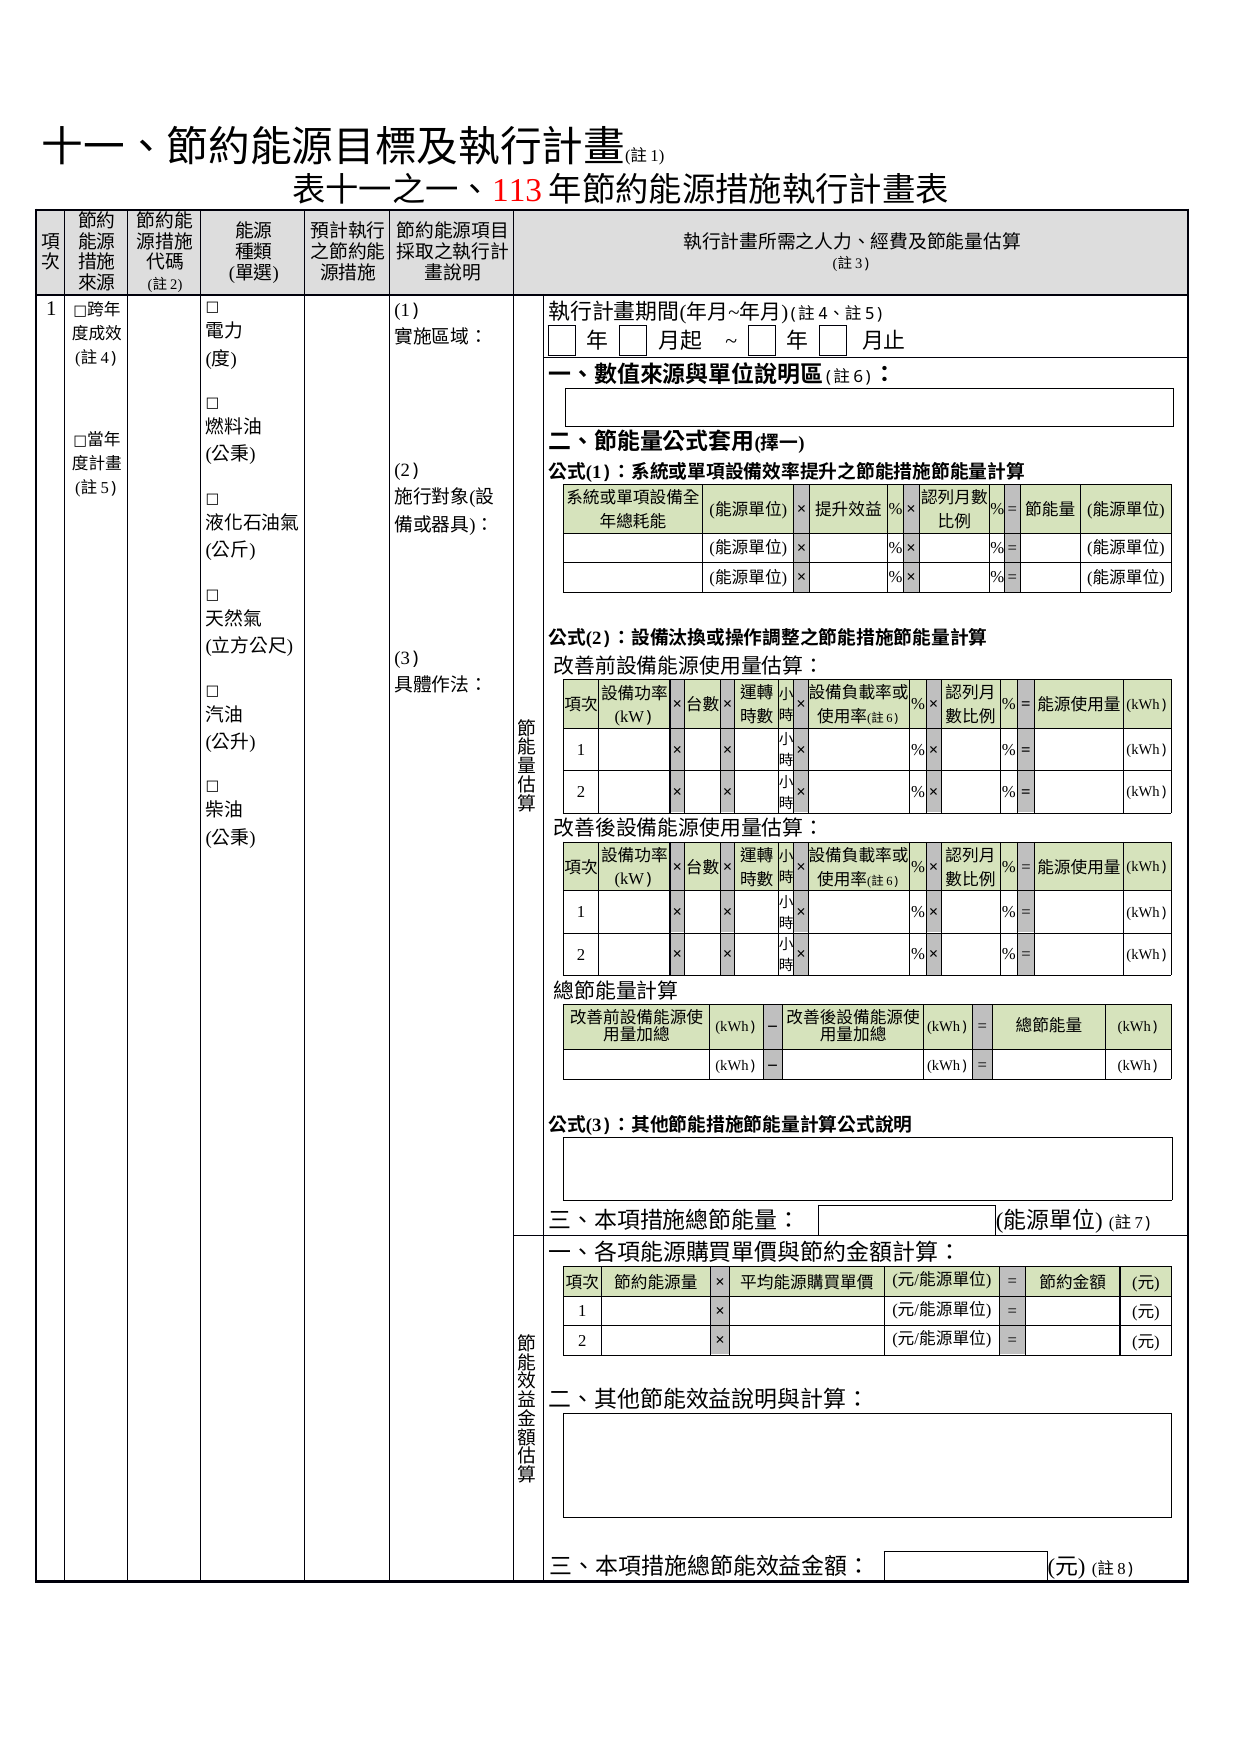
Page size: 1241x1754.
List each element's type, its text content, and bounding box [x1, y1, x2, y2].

table_cell (kWh) [924, 1050, 972, 1079]
table_cell 節能效益金額估算 [514, 1236, 543, 1580]
table_header 改善前設備能源使用量加總 [564, 1005, 709, 1049]
text 表十一之一、113年節約能源措施執行計畫表 [41, 175, 1199, 208]
table_cell × [927, 729, 941, 770]
table_cell (1) 實施區域： (2) 施行對象(設備或器具)： (3) 具體作法： [390, 296, 513, 1580]
table_cell [735, 891, 778, 932]
table_cell 小時 [779, 771, 793, 812]
table_header [620, 326, 646, 355]
table_cell = [1005, 563, 1020, 592]
table_header × [721, 680, 734, 728]
table_cell [942, 771, 1000, 812]
table_header × [794, 680, 808, 728]
table_header = [1005, 485, 1020, 533]
table_header 設備功率(kW) [599, 843, 669, 890]
table_cell [783, 1050, 923, 1079]
table_header 設備負載率或使用率(註6) [809, 843, 909, 890]
table_cell = [973, 1050, 992, 1079]
table_cell (kWh) [1124, 891, 1171, 932]
table_cell [1035, 891, 1123, 932]
table_cell % [888, 563, 903, 592]
table_cell [599, 934, 669, 975]
table_header × [794, 843, 808, 890]
table_cell [810, 534, 887, 562]
table_header 改善後設備能源使用量加總 [783, 1005, 923, 1049]
table_cell [993, 1050, 1105, 1079]
table_cell [1035, 729, 1123, 770]
table_cell (kWh) [1124, 934, 1171, 975]
table_cell × [671, 934, 684, 975]
table_cell [1035, 771, 1123, 812]
table_header 總節能量 [993, 1005, 1105, 1049]
table_cell [685, 729, 720, 770]
table_header 年 [776, 325, 819, 355]
table_header (能源單位) [1081, 485, 1171, 533]
text 十一、節約能源目標及執行計畫(註1) [41, 128, 1199, 170]
table_header = [1000, 1267, 1025, 1296]
table_cell [685, 891, 720, 932]
table_cell [685, 934, 720, 975]
table_header 節約金額 [1026, 1267, 1119, 1296]
table_cell % [1001, 729, 1017, 770]
table_cell [809, 891, 909, 932]
table_header (kWh) [710, 1005, 763, 1049]
table_cell 執行計畫期間(年月~年月)(註4、註5) [544, 296, 1187, 357]
table_cell % [1001, 934, 1017, 975]
table_header × [927, 843, 941, 890]
table_header (kWh) [1124, 680, 1171, 728]
table_cell 1 [564, 891, 598, 932]
table_cell 2 [564, 1326, 601, 1354]
table_header (能源單位) [703, 485, 793, 533]
table_cell [602, 1326, 710, 1354]
table_cell (能源單位) [1081, 534, 1171, 562]
table_header × [794, 485, 809, 533]
table_cell □ 電力 (度) □ 燃料油 (公秉) □ 液化石油氣 (公斤) □ 天然氣 (立方公尺) □ 汽油 (公升) □ 柴油 (公秉) [201, 296, 304, 1580]
table_header 能源使用量 [1035, 680, 1123, 728]
table_cell (kWh) [1106, 1050, 1171, 1079]
table_header [566, 389, 1173, 426]
table_cell (元/能源單位) [885, 1297, 999, 1325]
table_header 運轉 時數 [735, 680, 778, 728]
table_cell [305, 296, 389, 1580]
table_header 運轉 時數 [735, 843, 778, 890]
table_cell [599, 729, 669, 770]
table_header (元) (註8) [1048, 1551, 1163, 1580]
table_cell × [721, 729, 734, 770]
table_cell (kWh) [1124, 771, 1171, 812]
table_header × [671, 680, 684, 728]
table_header 認列月數比例 [942, 843, 1000, 890]
table_cell % [888, 534, 903, 562]
table_cell (元) [1121, 1326, 1171, 1354]
table_cell % [990, 563, 1004, 592]
table_header = [973, 1005, 992, 1049]
table_cell = [1018, 729, 1034, 770]
table_header % [888, 485, 903, 533]
table_header 月起 [647, 325, 714, 355]
table_header 項次 [564, 1267, 601, 1296]
table_cell [602, 1297, 710, 1325]
table_header [564, 1138, 1172, 1200]
table_header × [721, 843, 734, 890]
table_cell % [910, 934, 926, 975]
table_cell [1026, 1326, 1119, 1354]
table_cell [564, 563, 702, 592]
table_cell × [794, 891, 808, 932]
table_header 節約能源措施代碼 (註2) [128, 211, 200, 294]
table_header [549, 326, 575, 355]
table_cell 一、各項能源購買單價與節約金額計算： 二、其他節能效益說明與計算： [544, 1236, 1187, 1580]
table_header (能源單位) (註7) [996, 1205, 1173, 1234]
table_header [820, 326, 846, 355]
table_header 預計執行之節約能源措施 [305, 211, 389, 294]
table_header (元/能源單位) [885, 1267, 999, 1296]
table_header 項次 [564, 843, 598, 890]
table_header (kWh) [924, 1005, 972, 1049]
table_cell [942, 729, 1000, 770]
table_cell [599, 771, 669, 812]
table_cell [735, 934, 778, 975]
table_header [819, 1206, 995, 1234]
table_cell [942, 934, 1000, 975]
table_header × [904, 485, 919, 533]
table_header % [1001, 680, 1017, 728]
table_cell × [927, 934, 941, 975]
table_header % [910, 680, 926, 728]
table_header % [1001, 843, 1017, 890]
table_cell = [1000, 1326, 1025, 1354]
table_header 三、本項措施總節能量： [548, 1205, 818, 1234]
table_cell = [1005, 534, 1020, 562]
table_cell (元/能源單位) [885, 1326, 999, 1354]
table_header 節約能源措施來源 [65, 211, 127, 294]
table_header (kWh) [1124, 843, 1171, 890]
table_cell × [927, 891, 941, 932]
table_header = [1018, 680, 1034, 728]
table_cell × [711, 1297, 729, 1325]
table_header (kWh) [1106, 1005, 1171, 1049]
table_header = [1018, 843, 1034, 890]
table_header [885, 1552, 1047, 1580]
table_cell 一、數值來源與單位說明區(註6)： 二、節能量公式套用(擇一) 公式(1)：系統或單項設備效率提升之節能措施節能量計算 公式(2)：設備汰換或操作調整之節能措施節能量計算 改善前設備能源使用量估算： 改善後設備能源使用量估算： 總節能量計算 公式(3)：其他節能措施節能量計算公式說明 [544, 358, 1187, 1235]
table_header 節約能源項目採取之執行計畫說明 [390, 211, 513, 294]
table_cell × [794, 934, 808, 975]
table_cell × [671, 771, 684, 812]
table_cell [942, 891, 1000, 932]
table_cell [810, 563, 887, 592]
table_cell × [711, 1326, 729, 1354]
table_header 台數 [685, 843, 720, 890]
table_cell [809, 729, 909, 770]
table_header (元) [1121, 1267, 1171, 1296]
table_cell [599, 891, 669, 932]
table_cell [730, 1326, 884, 1354]
table_header [564, 1414, 1171, 1517]
table_cell × [671, 891, 684, 932]
table_cell = [1000, 1297, 1025, 1325]
table_header 節能量 [1021, 485, 1080, 533]
table_cell × [794, 771, 808, 812]
table_header % [910, 843, 926, 890]
table_cell [1021, 563, 1080, 592]
table_cell □跨年度成效(註4) □當年度計畫(註5) [65, 296, 127, 1580]
table_cell × [794, 534, 809, 562]
table_header 項次 [37, 211, 64, 294]
table_header 項次 [564, 680, 598, 728]
table_cell (能源單位) [1081, 563, 1171, 592]
table_header 小時 [779, 843, 793, 890]
table_header × [671, 843, 684, 890]
table_cell 2 [564, 934, 598, 975]
table_header 執行計畫所需之人力、經費及節能量估算 (註3) [514, 211, 1187, 294]
table_cell (能源單位) [703, 534, 793, 562]
table_cell [564, 534, 702, 562]
table_cell = [1018, 891, 1034, 932]
table_header － [764, 1005, 782, 1049]
table_cell × [904, 563, 919, 592]
table_header 三、本項措施總節能效益金額： [548, 1551, 884, 1580]
table_cell % [990, 534, 1004, 562]
table_cell × [721, 771, 734, 812]
table_cell [809, 771, 909, 812]
table_cell [1035, 934, 1123, 975]
table_cell [564, 1050, 709, 1079]
table_cell [685, 771, 720, 812]
table_header 能源 種類 (單選) [201, 211, 304, 294]
table_cell % [1001, 771, 1017, 812]
table_header 認列月數比例 [920, 485, 989, 533]
table_header 年 [576, 325, 619, 355]
table_header 設備功率(kW) [599, 680, 669, 728]
table_header 節約能源量 [602, 1267, 710, 1296]
table_header 台數 [685, 680, 720, 728]
table_cell [1026, 1297, 1119, 1325]
table_cell [735, 729, 778, 770]
table_header ~ [714, 325, 748, 355]
table_cell － [764, 1050, 782, 1079]
table_cell 節能量估算 [514, 296, 543, 1235]
table_cell × [904, 534, 919, 562]
table_cell 1 [564, 729, 598, 770]
table_cell × [671, 729, 684, 770]
table_cell (kWh) [1124, 729, 1171, 770]
table_cell 1 [564, 1297, 601, 1325]
table_cell × [927, 771, 941, 812]
table_cell % [910, 729, 926, 770]
table_cell = [1018, 934, 1034, 975]
table_header 認列月數比例 [942, 680, 1000, 728]
table_header 系統或單項設備全年總耗能 [564, 485, 702, 533]
table_cell 2 [564, 771, 598, 812]
table_cell [809, 934, 909, 975]
table_cell % [910, 891, 926, 932]
table_cell 小時 [779, 729, 793, 770]
table_header 能源使用量 [1035, 843, 1123, 890]
table_cell (kWh) [710, 1050, 763, 1079]
table_cell × [794, 729, 808, 770]
table_cell × [721, 891, 734, 932]
table_cell 小時 [779, 934, 793, 975]
table_cell (元) [1121, 1297, 1171, 1325]
table_header 小時 [779, 680, 793, 728]
table_cell 1 [37, 296, 64, 1580]
table_header × [711, 1267, 729, 1296]
table_cell [735, 771, 778, 812]
table_cell (能源單位) [703, 563, 793, 592]
table_cell 小時 [779, 891, 793, 932]
table_header 月止 [847, 325, 921, 355]
table_cell × [794, 563, 809, 592]
table_header 設備負載率或使用率(註6) [809, 680, 909, 728]
table_header 提升效益 [810, 485, 887, 533]
table_header % [990, 485, 1004, 533]
table_cell % [910, 771, 926, 812]
table_cell [730, 1297, 884, 1325]
table_cell × [721, 934, 734, 975]
table_header × [927, 680, 941, 728]
table_cell [128, 296, 200, 1580]
table_cell = [1018, 771, 1034, 812]
table_cell % [1001, 891, 1017, 932]
table_cell [1021, 534, 1080, 562]
table_header [749, 326, 775, 355]
table_header 平均能源購買單價 [730, 1267, 884, 1296]
table_cell [920, 563, 989, 592]
table_cell [920, 534, 989, 562]
